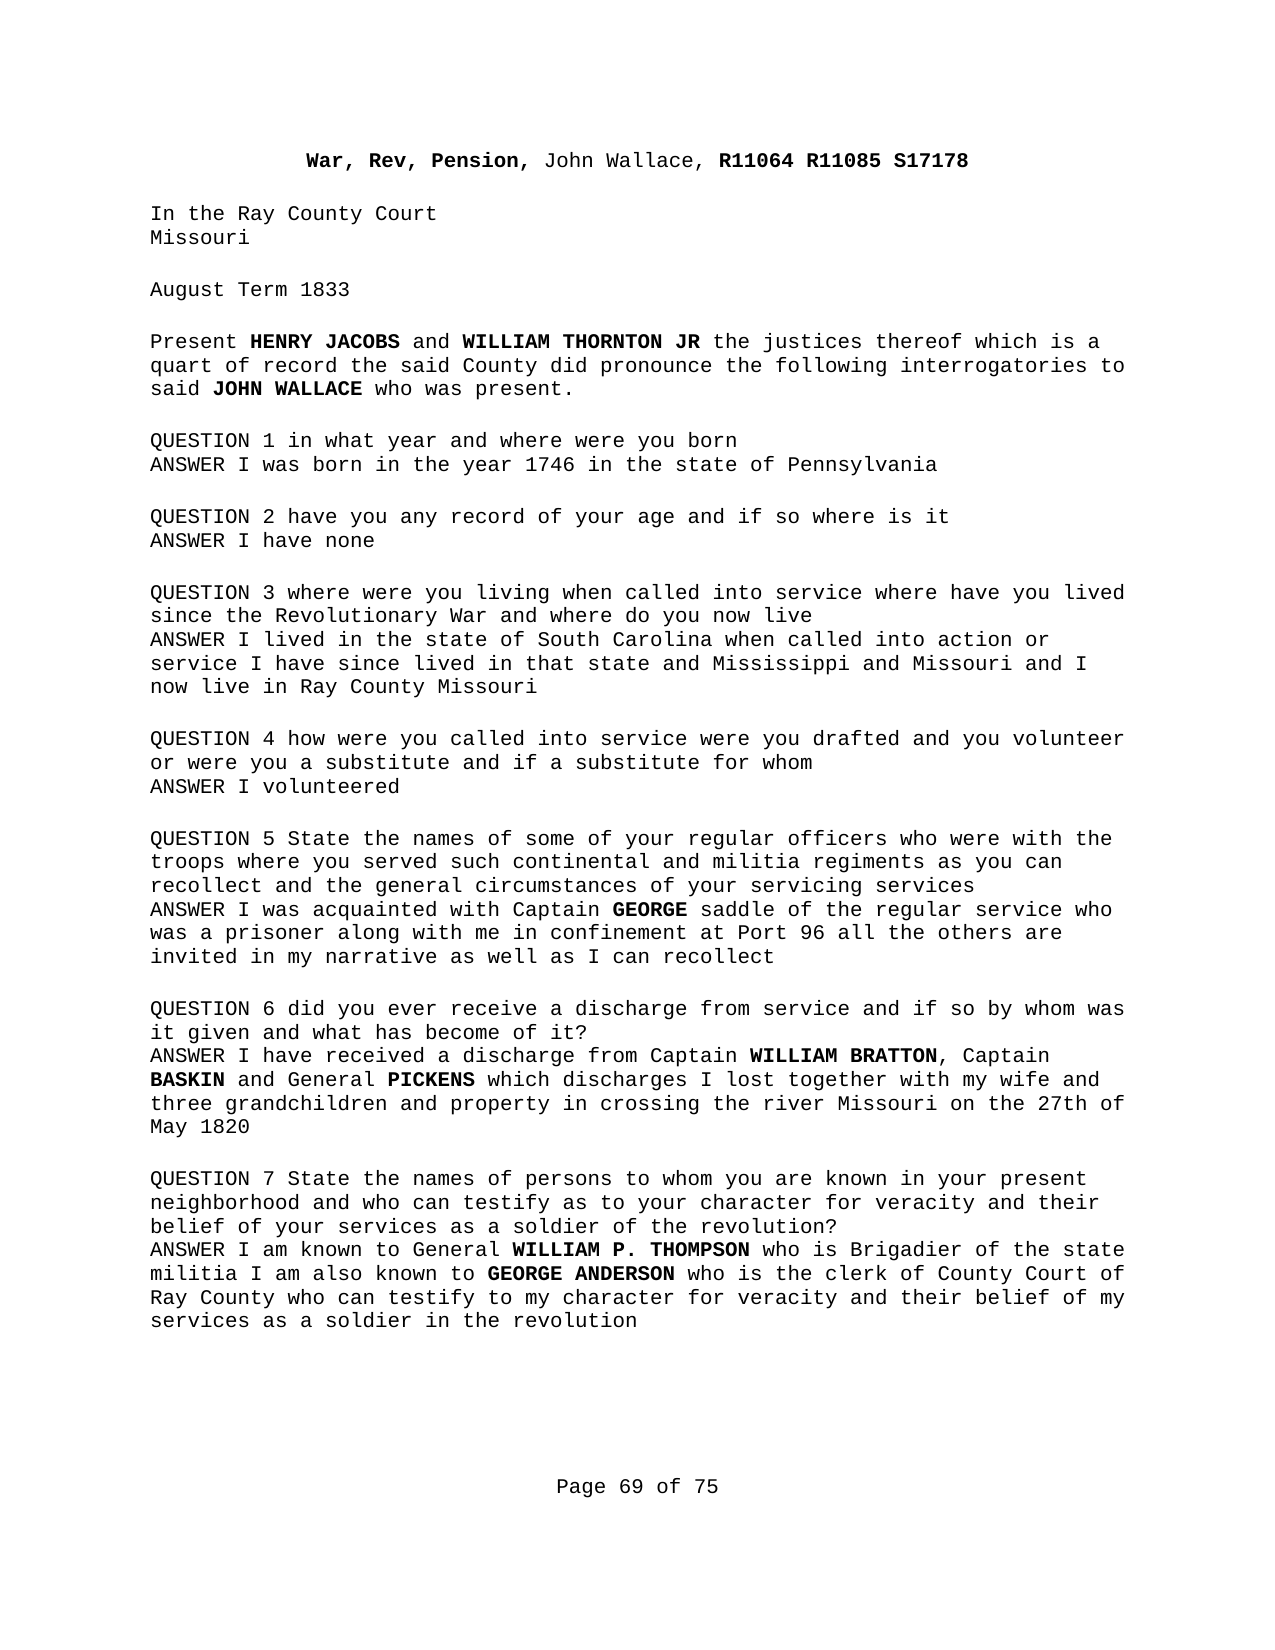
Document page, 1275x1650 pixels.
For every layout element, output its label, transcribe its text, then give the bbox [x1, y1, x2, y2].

text Question 5 State the names of some of your regular officers who were with the troops where you served such continental and militia regiments as you can recollect and the general circumstances of your servicing services [150, 828, 1125, 899]
text Question 2 have you any record of your age and if so where is it [150, 506, 1125, 530]
text Question 6 did you ever receive a discharge from service and if so by whom was it given and what has become of it? [150, 998, 1125, 1045]
text Question 4 how were you called into service were you drafted and you volunteer or were you a substitute and if a substitute for whom [150, 728, 1125, 776]
text Question 3 where were you living when called into service where have you lived since the Revolutionary War and where do you now live [150, 582, 1125, 629]
text Answer I am known to General William P. Thompson who is Brigadier of the state militia I am also known to George Anderson who is the clerk of County Court of Ray County who can testify to my character for veracity and their belief of my services as a soldier in the revolution [150, 1239, 1125, 1334]
text Answer I lived in the state of South Carolina when called into action or service I have since lived in that state and Mississippi and Missouri and I now live in Ray County Missouri [150, 629, 1125, 700]
text Answer I have none [150, 530, 1125, 553]
text Question 7 State the names of persons to whom you are known in your present neighborhood and who can testify as to your character for veracity and their belief of your services as a soldier of the revolution? [150, 1168, 1125, 1239]
text Missouri [150, 227, 1125, 250]
text question 1 in what year and where were you born [150, 430, 1125, 454]
text Answer I was born in the year 1746 in the state of Pennsylvania [150, 454, 1125, 478]
text August Term 1833 [150, 279, 1125, 302]
text Answer I was acquainted with Captain George saddle of the regular service who was a prisoner along with me in confinement at Port 96 all the others are invited in my narrative as well as I can recollect [150, 899, 1125, 970]
text Answer I have received a discharge from Captain William BRATTON, Captain Baskin and General Pickens which discharges I lost together with my wife and three grandchildren and property in crossing the river Missouri on the 27th of May 1820 [150, 1045, 1125, 1140]
text In the Ray County Court [150, 203, 1125, 227]
text Present Henry Jacobs and William Thornton Jr the justices thereof which is a quart of record the said County did pronounce the following interrogatories to said John Wallace who was present. [150, 331, 1125, 402]
text Answer I volunteered [150, 776, 1125, 799]
